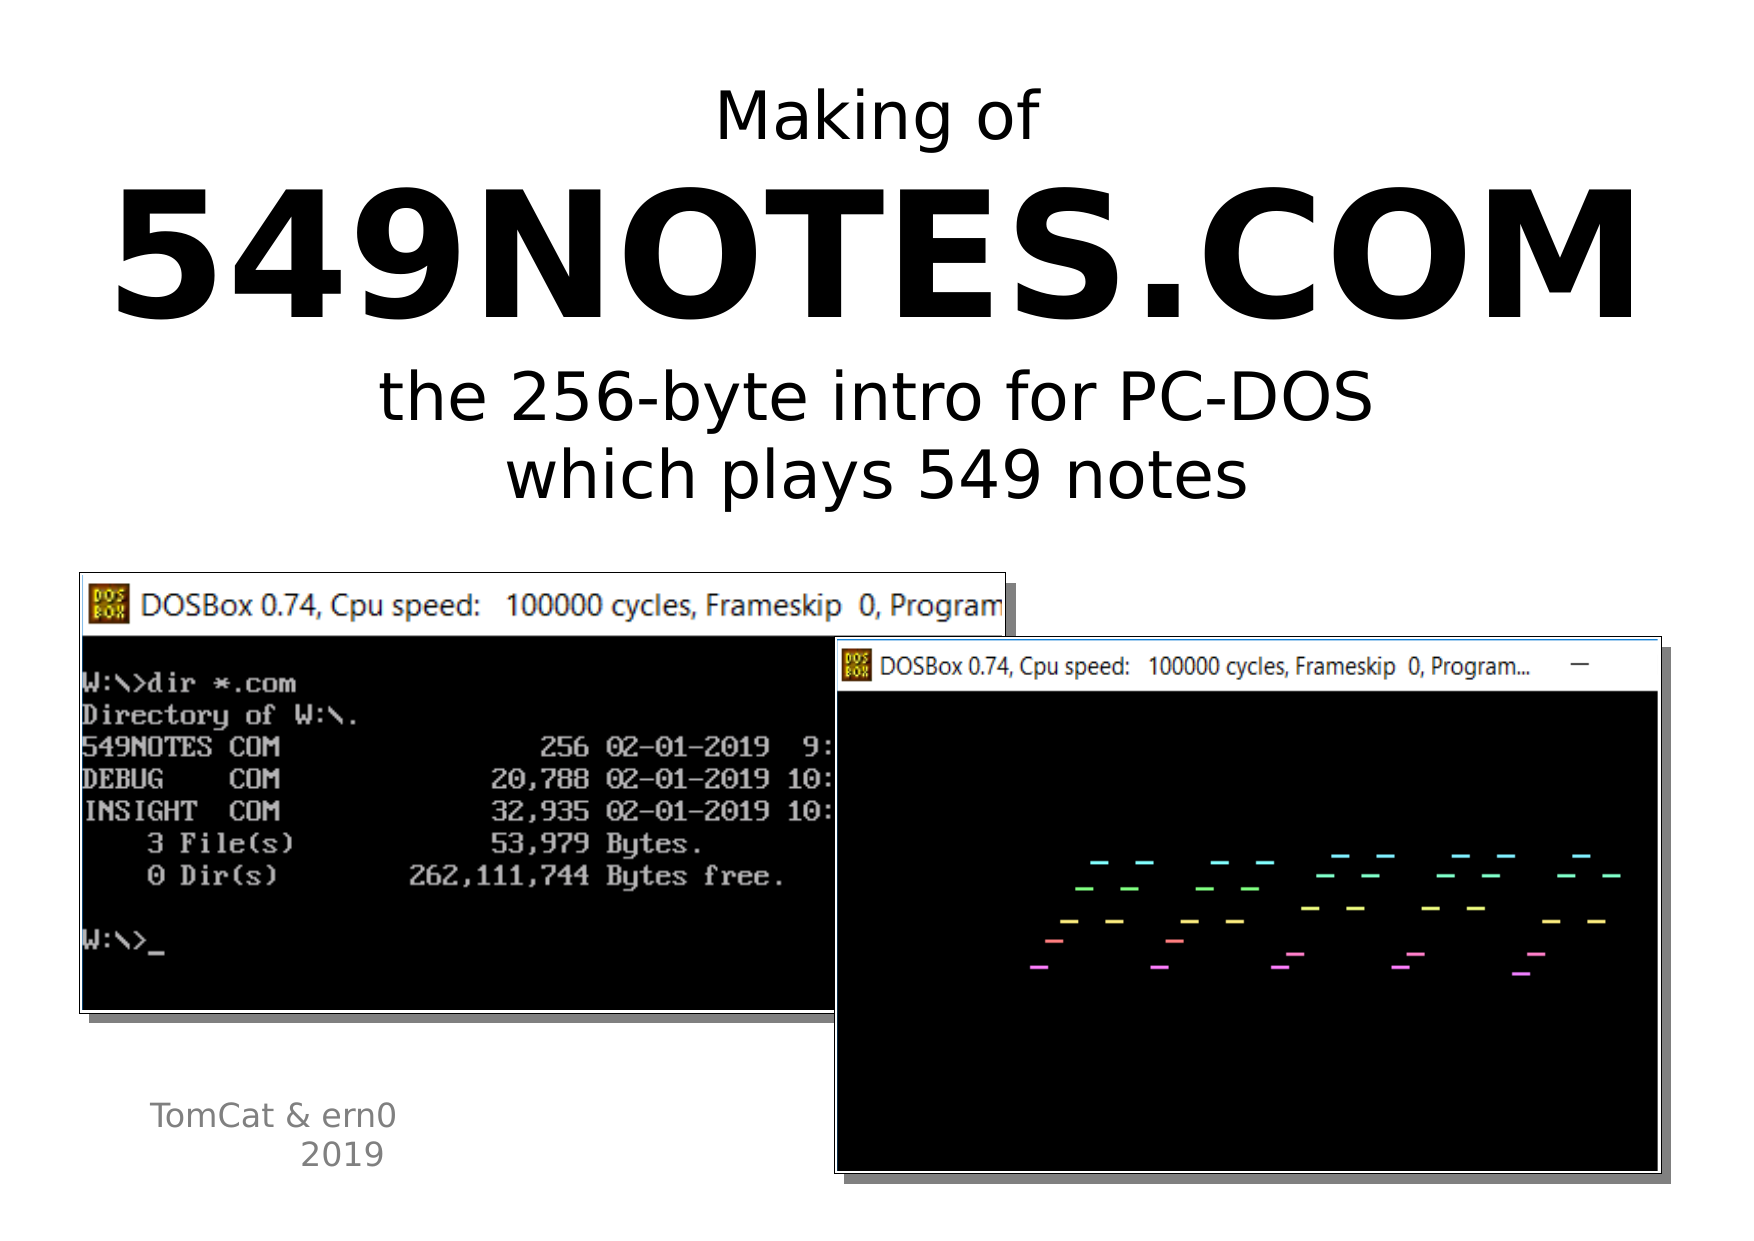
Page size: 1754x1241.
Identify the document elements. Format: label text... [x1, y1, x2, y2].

text 549NOTES.COM [0, 155, 1754, 359]
text which plays 549 notes [0, 437, 1754, 514]
text [1671, 1097, 1754, 1175]
text the 256-byte intro for PC-DOS [0, 359, 1754, 437]
picture [837, 639, 1658, 1171]
text Making of [0, 78, 1754, 155]
picture [82, 575, 1002, 1010]
text TomCat & ern0 2019 [0, 1097, 844, 1175]
